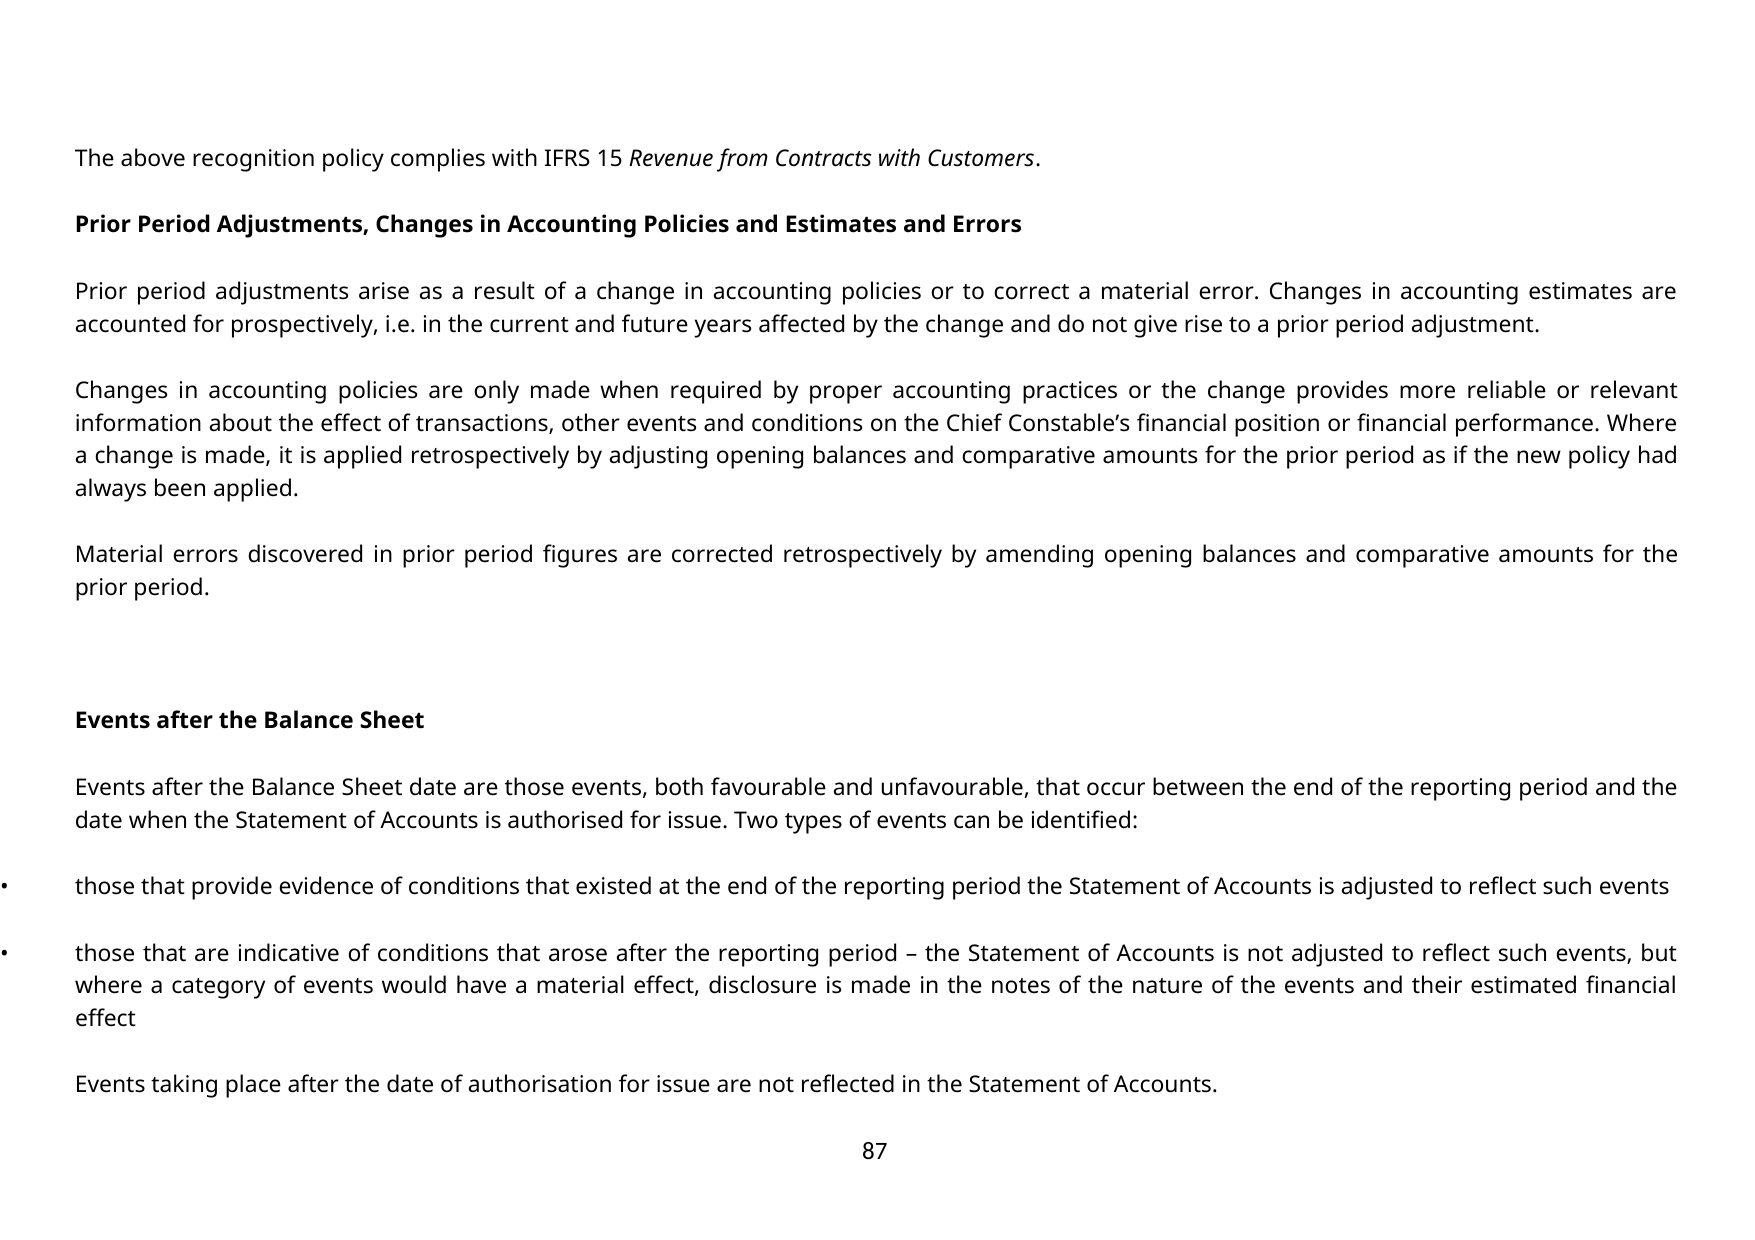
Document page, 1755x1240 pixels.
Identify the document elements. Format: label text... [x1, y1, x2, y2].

subtitle Events after the Balance Sheet [74, 704, 1382, 735]
subtitle Prior Period Adjustments, Changes in Accounting Policies and Estimates and Errors [74, 208, 1382, 239]
text Events taking place after the date of authorisation for issue are not reflected in the Statement of Accounts. [74, 1068, 1680, 1099]
text Changes in accounting policies are only made when required by proper accounting practices or the change provides more reliable or relevant information about the effect of transactions, other events and conditions on the Chief Constable’s financial position or financial performance. Where a change is made, it is applied retrospectively by adjusting opening balances and comparative amounts for the prior period as if the new policy had always been applied. [74, 374, 1680, 503]
text Events after the Balance Sheet date are those events, both favourable and unfavourable, that occur between the end of the reporting period and the date when the Statement of Accounts is authorised for issue. Two types of events can be identified: [74, 771, 1680, 835]
text The above recognition policy complies with IFRS 15 Revenue from Contracts with Customers. [74, 142, 1680, 173]
list those that are indicative of conditions that arose after the reporting period – the Statement of Accounts is not adjusted to reflect such events, but where a category of events would have a material effect, disclosure is made in the notes of the nature of the events and their estimated financial effect [0, 937, 1680, 1033]
list those that provide evidence of conditions that existed at the end of the reporting period the Statement of Accounts is adjusted to reflect such events [0, 870, 1680, 901]
text Prior period adjustments arise as a result of a change in accounting policies or to correct a material error. Changes in accounting estimates are accounted for prospectively, i.e. in the current and future years affected by the change and do not give rise to a prior period adjustment. [74, 275, 1680, 339]
text Material errors discovered in prior period figures are corrected retrospectively by amending opening balances and comparative amounts for the prior period. [74, 538, 1680, 602]
